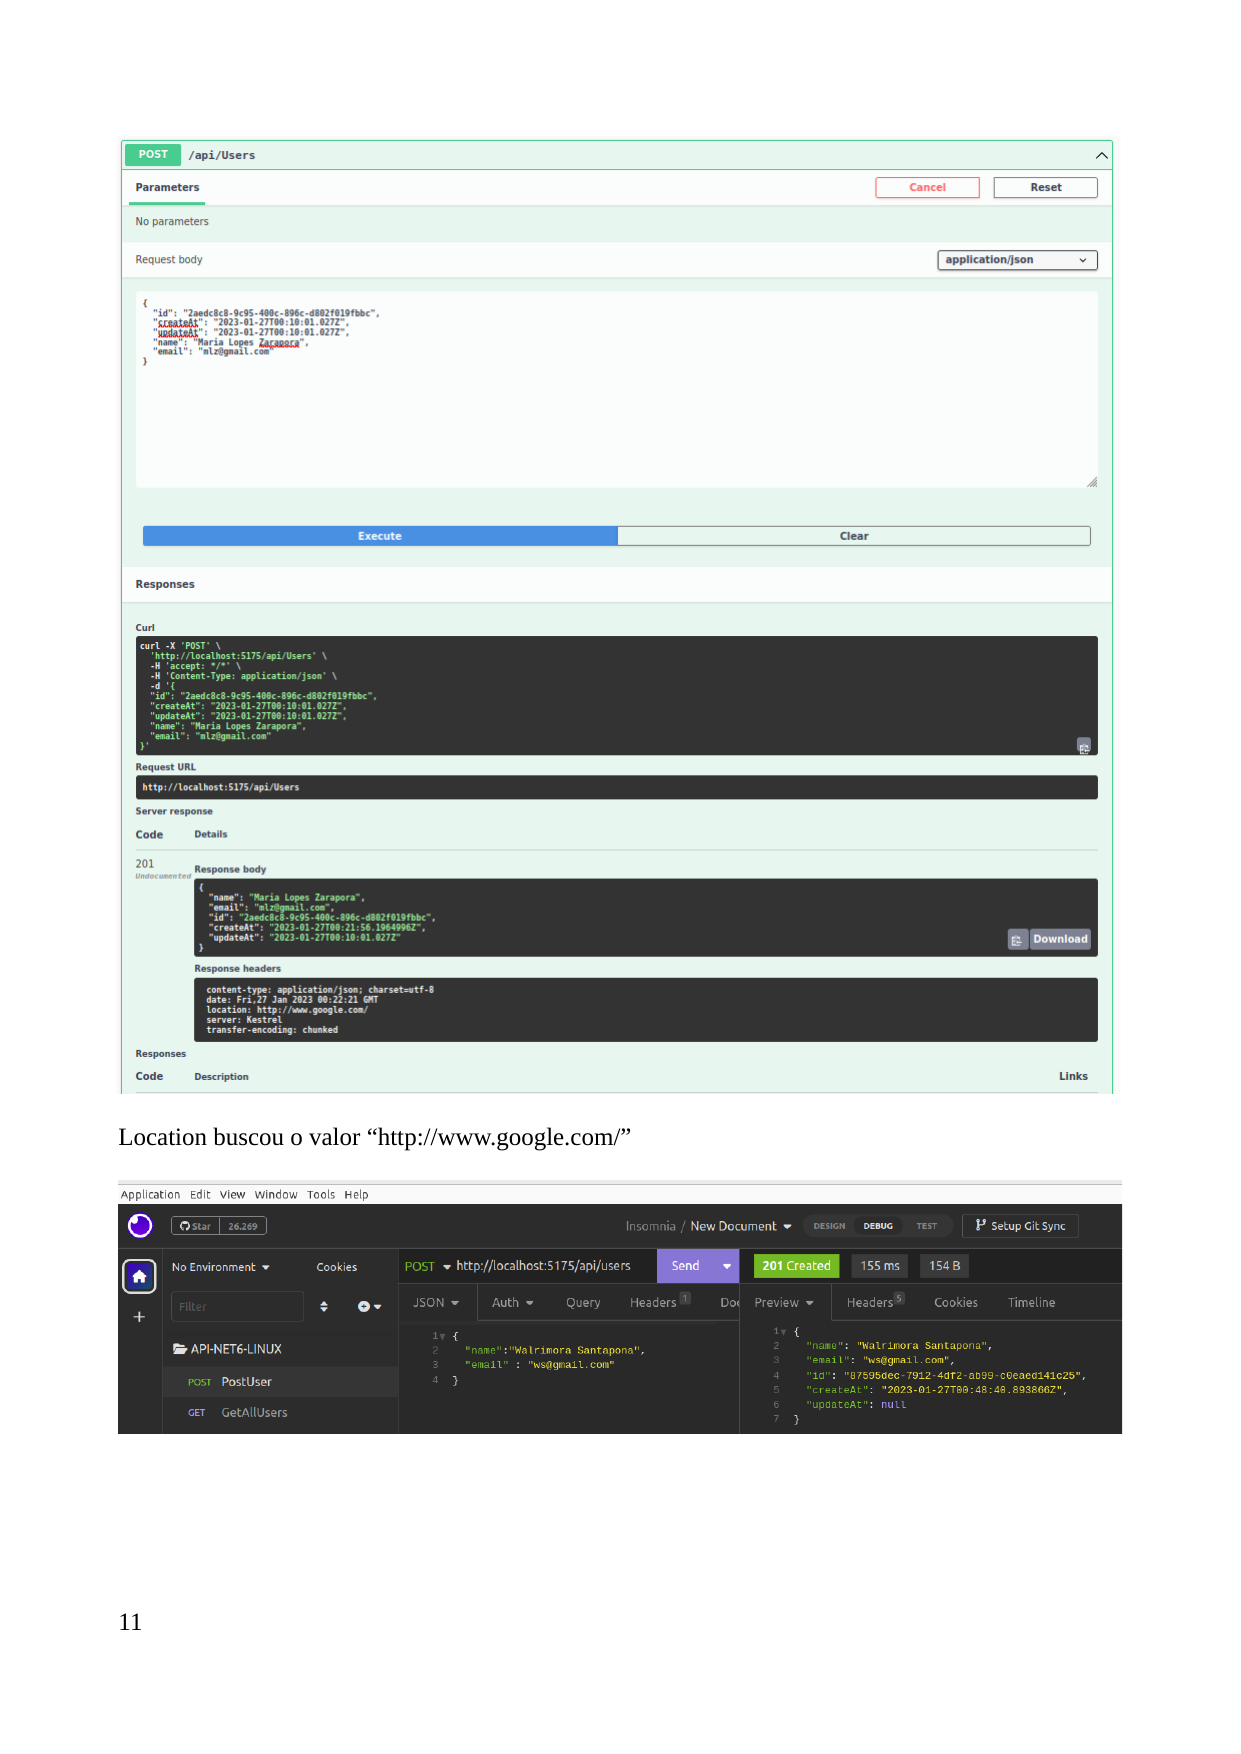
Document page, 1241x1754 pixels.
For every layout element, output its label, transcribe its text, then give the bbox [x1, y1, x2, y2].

text Location buscou o valor “http://www.google.com/” [118, 1122, 1122, 1151]
picture [118, 1180, 1123, 1434]
picture [116, 136, 1121, 1094]
